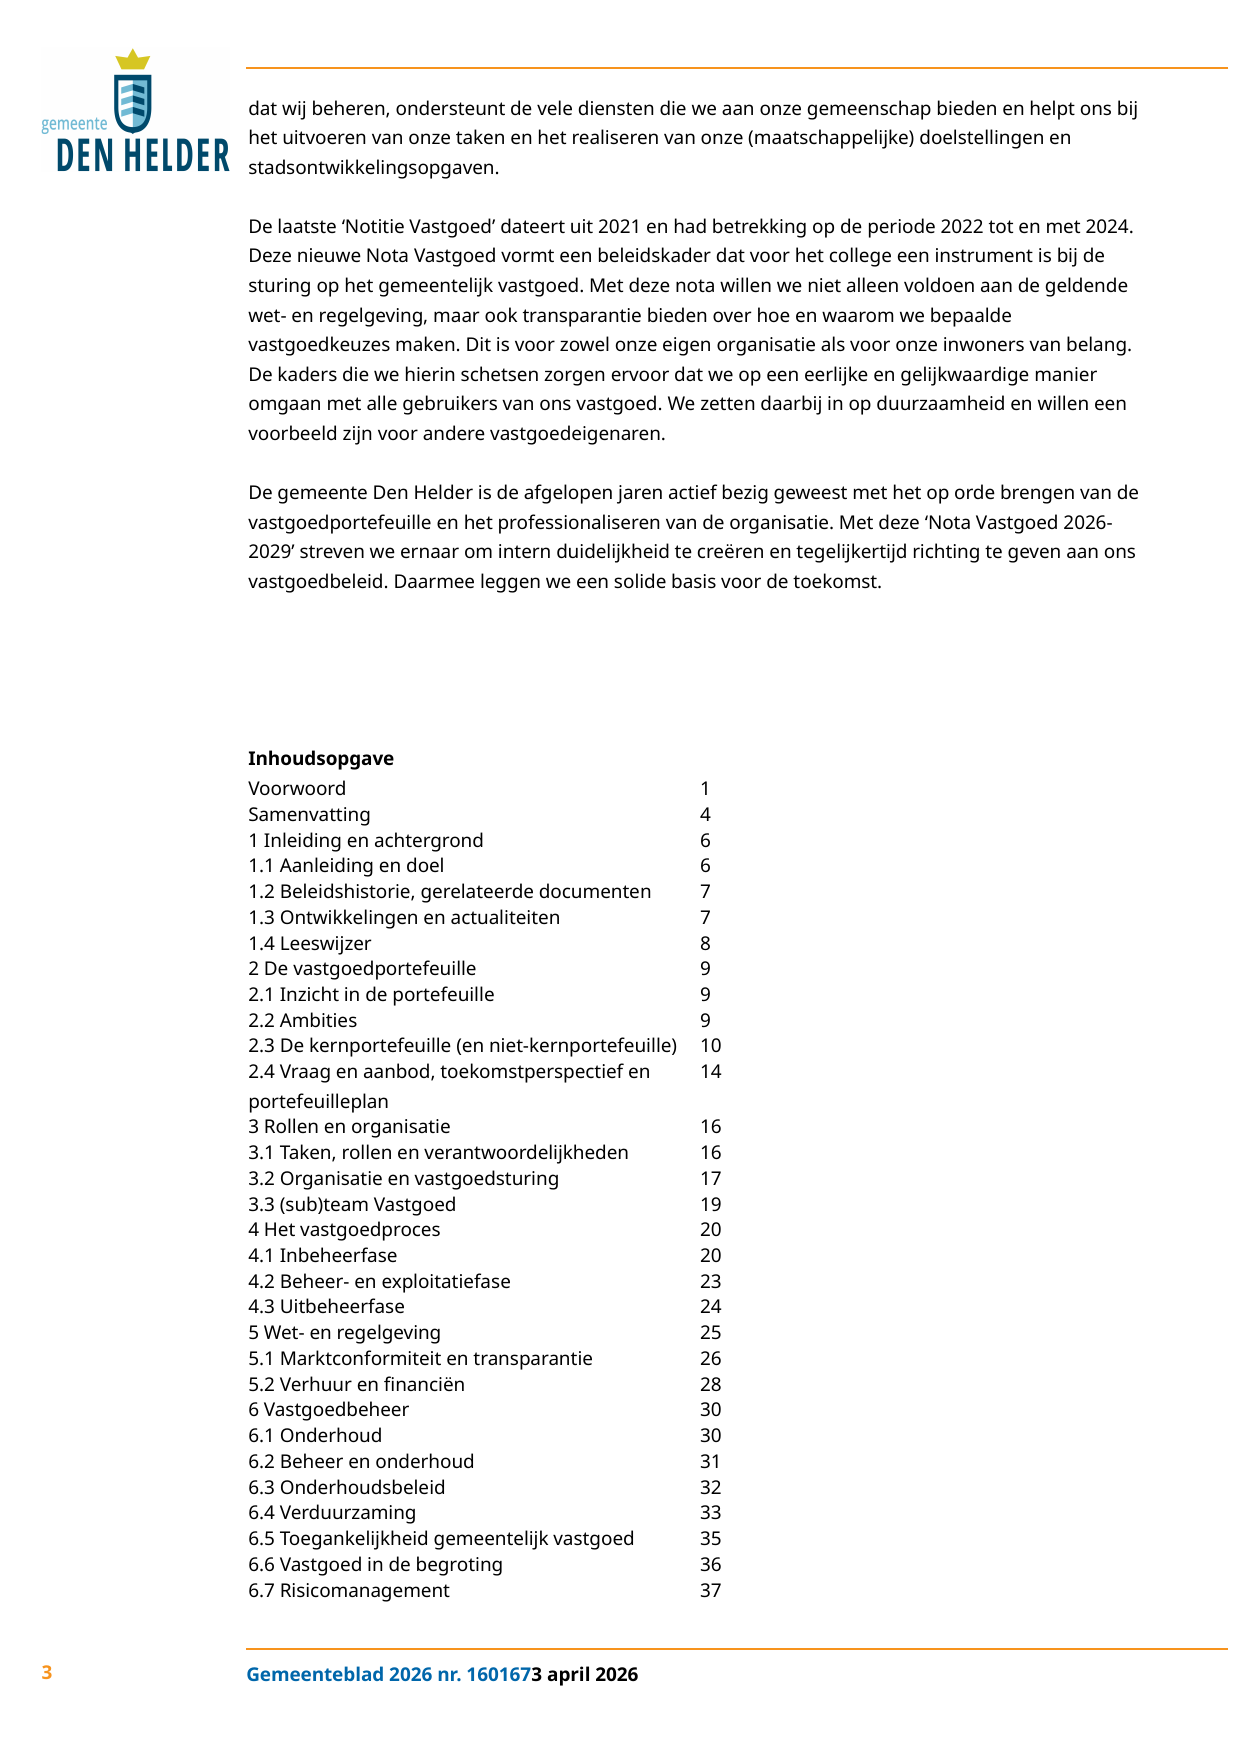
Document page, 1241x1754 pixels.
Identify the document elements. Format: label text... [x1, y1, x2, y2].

table_cell 2.2 Ambities [248, 1007, 700, 1033]
table_cell 14 [700, 1058, 1152, 1114]
table_cell 5.1 Marktconformiteit en transparantie [248, 1345, 700, 1371]
table_cell 30 [700, 1397, 1152, 1422]
table_cell 32 [700, 1474, 1152, 1499]
table_cell 3.1 Taken, rollen en verantwoordelijkheden [248, 1139, 700, 1165]
table_cell 2.3 De kernportefeuille (en niet-kernportefeuille) [248, 1033, 700, 1058]
table_cell 1.3 Ontwikkelingen en actualiteiten [248, 904, 700, 930]
table_cell 16 [700, 1139, 1152, 1165]
table_cell 6.6 Vastgoed in de begroting [248, 1551, 700, 1577]
table_cell 31 [700, 1448, 1152, 1474]
table_cell 6 [700, 827, 1152, 852]
table_cell 4.3 Uitbeheerfase [248, 1294, 700, 1319]
picture [63, 144, 68, 165]
table_cell 19 [700, 1191, 1152, 1217]
table_cell 7 [700, 904, 1152, 930]
picture [182, 144, 187, 165]
table_cell 37 [700, 1577, 1152, 1602]
table_cell 9 [700, 955, 1152, 981]
table_cell 28 [700, 1371, 1152, 1397]
table_cell 16 [700, 1114, 1152, 1139]
table_cell 5.2 Verhuur en financiën [248, 1371, 700, 1397]
picture [100, 154, 106, 172]
table_cell 2.4 Vraag en aanbod, toekomstperspectief en portefeuilleplan [248, 1058, 700, 1114]
table_header 1 [700, 775, 1152, 801]
table_cell 1.2 Beleidshistorie, gerelateerde documenten [248, 878, 700, 904]
text Inhoudsopgave [248, 746, 1152, 771]
table_cell 4 [700, 801, 1152, 827]
table_cell 9 [700, 981, 1152, 1007]
table_cell 2 De vastgoedportefeuille [248, 955, 700, 981]
table_cell 8 [700, 930, 1152, 955]
table_cell 30 [700, 1423, 1152, 1448]
text De laatste ‘Notitie Vastgoed’ dateert uit 2021 en had betrekking op de periode 2022 tot en met 2024. Deze nieuwe Nota Vastgoed vormt een beleidskader dat voor het college een instrument is bij de sturing op het gemeentelijk vastgoed. Met deze nota willen we niet alleen voldoen aan de geldende wet- en regelgeving, maar ook transparantie bieden over hoe en waarom we bepaalde vastgoedkeuzes maken. Dit is voor zowel onze eigen organisatie als voor onze inwoners van belang. De kaders die we hierin schetsen zorgen ervoor dat we op een eerlijke en gelijkwaardige manier omgaan met alle gebruikers van ons vastgoed. We zetten daarbij in op duurzaamheid en willen een voorbeeld zijn voor andere vastgoedeigenaren. [248, 213, 1152, 446]
table_cell 6.5 Toegankelijkheid gemeentelijk vastgoed [248, 1525, 700, 1551]
table_cell 20 [700, 1242, 1152, 1268]
table_cell 4.2 Beheer- en exploitatiefase [248, 1268, 700, 1294]
table_cell 6.7 Risicomanagement [248, 1577, 700, 1602]
table_cell 36 [700, 1551, 1152, 1577]
table_cell 35 [700, 1525, 1152, 1551]
table_cell 10 [700, 1033, 1152, 1058]
table_cell 3 Rollen en organisatie [248, 1114, 700, 1139]
table_cell 24 [700, 1294, 1152, 1319]
table_cell 6.2 Beheer en onderhoud [248, 1448, 700, 1474]
picture [41, 47, 231, 172]
table_cell 6 Vastgoedbeheer [248, 1397, 700, 1422]
table_cell 26 [700, 1345, 1152, 1371]
text De gemeente Den Helder is de afgelopen jaren actief bezig geweest met het op orde brengen van de vastgoedportefeuille en het professionaliseren van de organisatie. Met deze ‘Nota Vastgoed 2026-2029’ streven we ernaar om intern duidelijkheid te creëren en tegelijkertijd richting te geven aan ons vastgoedbeleid. Daarmee leggen we een solide basis voor de toekomst. [248, 479, 1152, 594]
table_cell 3.3 (sub)team Vastgoed [248, 1191, 700, 1217]
table_cell 20 [700, 1217, 1152, 1242]
table_cell 2.1 Inzicht in de portefeuille [248, 981, 700, 1007]
table_cell 9 [700, 1007, 1152, 1033]
table_cell 6.3 Onderhoudsbeleid [248, 1474, 700, 1499]
text dat wij beheren, ondersteunt de vele diensten die we aan onze gemeenschap bieden en helpt ons bij het uitvoeren van onze taken en het realiseren van onze (maatschappelijke) doelstellingen en stadsontwikkelingsopgaven. [248, 95, 1152, 180]
table_header Voorwoord [248, 775, 700, 801]
table_cell 1.1 Aanleiding en doel [248, 853, 700, 878]
table_cell 4 Het vastgoedproces [248, 1217, 700, 1242]
table_cell 6.1 Onderhoud [248, 1423, 700, 1448]
table_cell 6 [700, 853, 1152, 878]
picture [220, 160, 224, 172]
table_cell 3.2 Organisatie en vastgoedsturing [248, 1165, 700, 1191]
table_cell 4.1 Inbeheerfase [248, 1242, 700, 1268]
table_cell 6.4 Verduurzaming [248, 1500, 700, 1525]
table_cell 7 [700, 878, 1152, 904]
table_cell 25 [700, 1320, 1152, 1345]
table_cell 1 Inleiding en achtergrond [248, 827, 700, 852]
table_cell Samenvatting [248, 801, 700, 827]
table_cell 17 [700, 1165, 1152, 1191]
table_cell 23 [700, 1268, 1152, 1294]
picture [130, 157, 135, 172]
table_cell 1.4 Leeswijzer [248, 930, 700, 955]
table_cell 33 [700, 1500, 1152, 1525]
table_cell 5 Wet- en regelgeving [248, 1320, 700, 1345]
